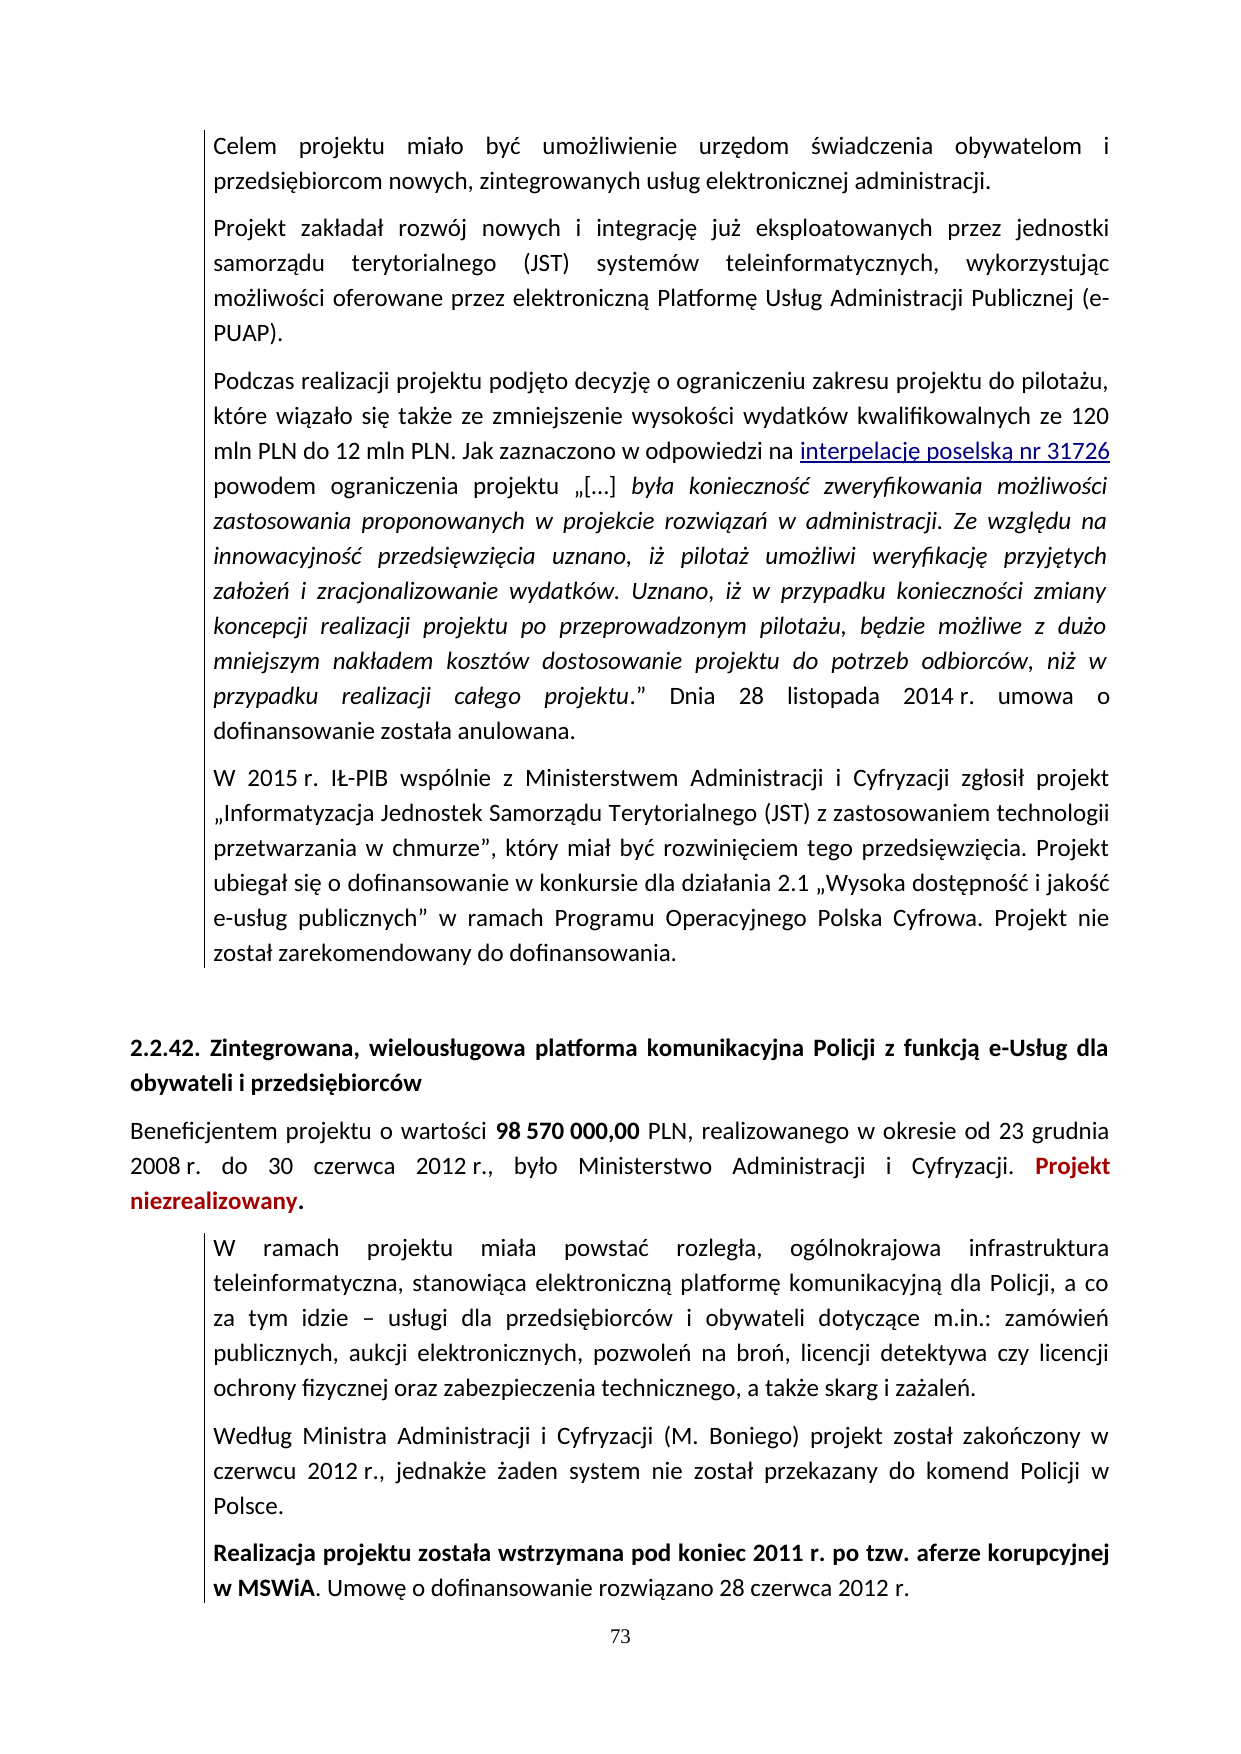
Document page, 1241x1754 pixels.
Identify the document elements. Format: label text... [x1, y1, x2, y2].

text W 2015 r. IŁ-PIB wspólnie z Ministerstwem Administracji i Cyfryzacji zgłosił projekt „Informatyzacja Jednostek Samorządu Terytorialnego (JST) z zastosowaniem technologii przetwarzania w chmurze”, który miał być rozwinięciem tego przedsięwzięcia. Projekt ubiegał się o dofinansowanie w konkursie dla działania 2.1 „Wysoka dostępność i jakość e-usług publicznych” w ramach Programu Operacyjnego Polska Cyfrowa. Projekt nie został zarekomendowany do dofinansowania. [205, 762, 1110, 968]
text 2.2.42. Zintegrowana, wielousługowa platforma komunikacyjna Policji z funkcją e-Usług dla obywateli i przedsiębiorców [130, 1032, 1110, 1098]
text Według Ministra Administracji i Cyfryzacji (M. Boniego) projekt został zakończony w czerwcu 2012 r., jednakże żaden system nie został przekazany do komend Policji w Polsce. [205, 1420, 1110, 1520]
text W ramach projektu miała powstać rozległa, ogólnokrajowa infrastruktura teleinformatyczna, stanowiąca elektroniczną platformę komunikacyjną dla Policji, a co za tym idzie – usługi dla przedsiębiorców i obywateli dotyczące m.in.: zamówień publicznych, aukcji elektronicznych, pozwoleń na broń, licencji detektywa czy licencji ochrony fizycznej oraz zabezpieczenia technicznego, a także skarg i zażaleń. [204, 1232, 1110, 1403]
text Podczas realizacji projektu podjęto decyzję o ograniczeniu zakresu projektu do pilotażu, które wiązało się także ze zmniejszenie wysokości wydatków kwalifikowalnych ze 120 mln PLN do 12 mln PLN. Jak zaznaczono w odpowiedzi na interpelację poselską nr 31726 powodem ograniczenia projektu „[…] była konieczność zweryfikowania możliwości zastosowania proponowanych w projekcie rozwiązań w administracji. Ze względu na innowacyjność przedsięwzięcia uznano, iż pilotaż umożliwi weryfikację przyjętych założeń i zracjonalizowanie wydatków. Uznano, iż w przypadku konieczności zmiany koncepcji realizacji projektu po przeprowadzonym pilotażu, będzie możliwe z dużo mniejszym nakładem kosztów dostosowanie projektu do potrzeb odbiorców, niż w przypadku realizacji całego projektu.” Dnia 28 listopada 2014 r. umowa o dofinansowanie została anulowana. [205, 365, 1110, 745]
text Celem projektu miało być umożliwienie urzędom świadczenia obywatelom i przedsiębiorcom nowych, zintegrowanych usług elektronicznej administracji. [205, 130, 1110, 195]
text Realizacja projektu została wstrzymana pod koniec 2011 r. po tzw. aferze korupcyjnej w MSWiA. Umowę o dofinansowanie rozwiązano 28 czerwca 2012 r. [205, 1537, 1110, 1603]
text Projekt zakładał rozwój nowych i integrację już eksploatowanych przez jednostki samorządu terytorialnego (JST) systemów teleinformatycznych, wykorzystując możliwości oferowane przez elektroniczną Platformę Usług Administracji Publicznej (e-PUAP). [205, 212, 1110, 348]
text Beneficjentem projektu o wartości 98 570 000,00 PLN, realizowanego w okresie od 23 grudnia 2008 r. do 30 czerwca 2012 r., było Ministerstwo Administracji i Cyfryzacji. Projekt niezrealizowany. [130, 1115, 1110, 1215]
